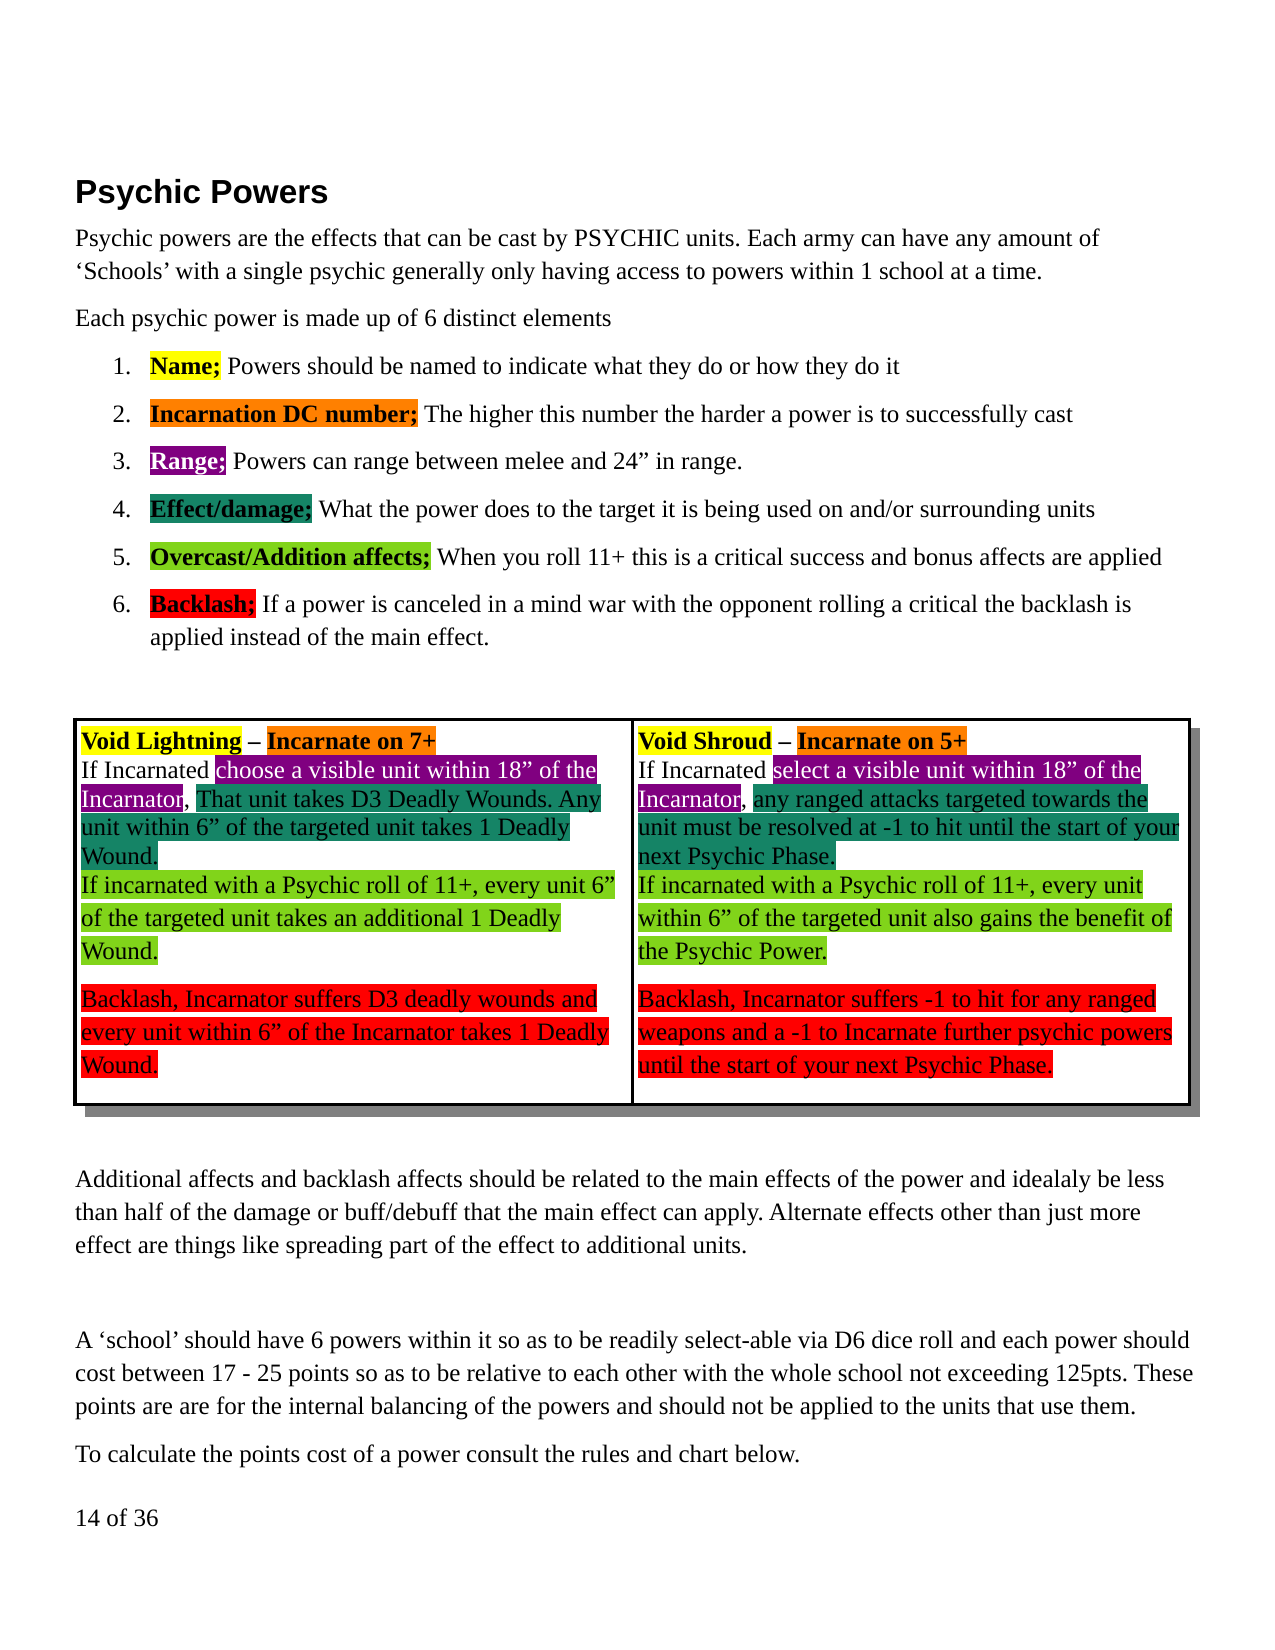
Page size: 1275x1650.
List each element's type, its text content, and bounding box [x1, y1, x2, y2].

subtitle Psychic Powers [75, 172, 1200, 210]
list Name; Powers should be named to indicate what they do or how they do it [112, 351, 1200, 380]
text Each psychic power is made up of 6 distinct elements [75, 303, 1200, 332]
list Range; Powers can range between melee and 24” in range. [112, 446, 1200, 475]
list Effect/damage; What the power does to the target it is being used on and/or surrounding units [112, 494, 1200, 523]
list Overcast/Addition affects; When you roll 11+ this is a critical success and bonus affects are applied [112, 542, 1200, 570]
text To calculate the points cost of a power consult the rules and chart below. [75, 1439, 1200, 1468]
text A ‘school’ should have 6 powers within it so as to be readily select-able via D6 dice roll and each power should cost between 17 - 25 points so as to be relative to each other with the whole school not exceeding 125pts. These points are are for the internal balancing of the powers and should not be applied to the units that use them. [75, 1325, 1200, 1420]
text Additional affects and backlash affects should be related to the main effects of the power and idealaly be less than half of the damage or buff/debuff that the main effect can apply. Alternate effects other than just more effect are things like spreading part of the effect to additional units. [75, 1164, 1200, 1259]
list Backlash; If a power is canceled in a mind war with the opponent rolling a critical the backlash is applied instead of the main effect. [112, 589, 1200, 651]
table_header Void Lightning – Incarnate on 7+ If Incarnated choose a visible unit within 18” of the Incarnator, That unit takes D3 Deadly Wounds. Any unit within 6” of the targeted unit takes 1 Deadly Wound. If incarnated with a Psychic roll of 11+, every unit 6” of the targeted unit takes an additional 1 Deadly Wound. Backlash, Incarnator suffers D3 deadly wounds and every unit within 6” of the Incarnator takes 1 Deadly Wound. [77, 721, 631, 1103]
table_header Void Shroud – Incarnate on 5+ If Incarnated select a visible unit within 18” of the Incarnator, any ranged attacks targeted towards the unit must be resolved at -1 to hit until the start of your next Psychic Phase. If incarnated with a Psychic roll of 11+, every unit within 6” of the targeted unit also gains the benefit of the Psychic Power. Backlash, Incarnator suffers -1 to hit for any ranged weapons and a -1 to Incarnate further psychic powers until the start of your next Psychic Phase. [634, 721, 1188, 1103]
list Incarnation DC number; The higher this number the harder a power is to successfully cast [112, 399, 1200, 427]
text Psychic powers are the effects that can be cast by PSYCHIC units. Each army can have any amount of ‘Schools’ with a single psychic generally only having access to powers within 1 school at a time. [75, 223, 1200, 285]
